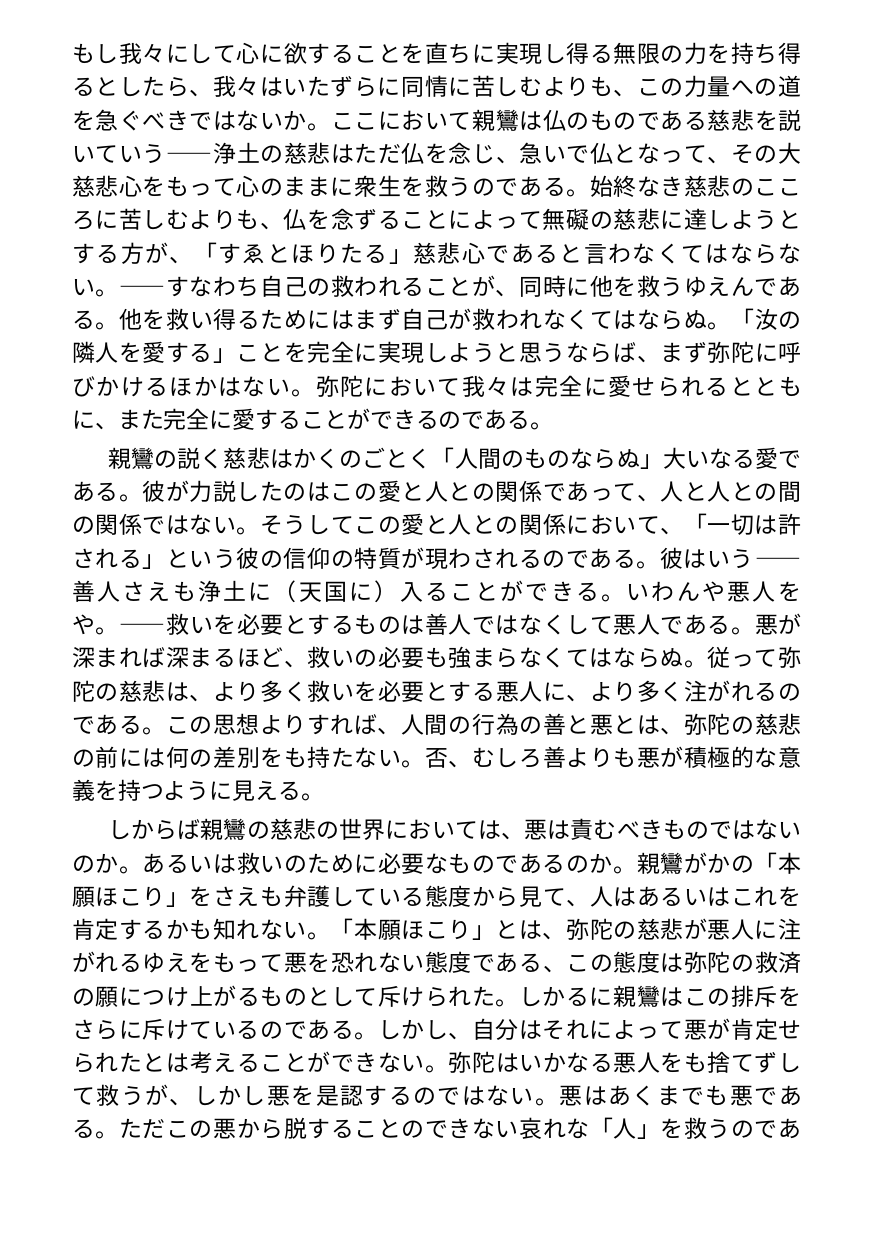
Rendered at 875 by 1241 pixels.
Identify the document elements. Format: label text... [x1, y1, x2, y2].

text 親鸞の説く慈悲はかくのごとく「人間のものならぬ」大いなる愛である。彼が力説したのはこの愛と人との関係であって、人と人との間の関係ではない。そうしてこの愛と人との関係において、「一切は許される」という彼の信仰の特質が現わされるのである。彼はいう――善人さえも浄土に（天国に）入ることができる。いわんや悪人をや。――救いを必要とするものは善人ではなくして悪人である。悪が深まれば深まるほど、救いの必要も強まらなくてはならぬ。従って弥陀の慈悲は、より多く救いを必要とする悪人に、より多く注がれるのである。この思想よりすれば、人間の行為の善と悪とは、弥陀の慈悲の前には何の差別をも持たない。否、むしろ善よりも悪が積極的な意義を持つように見える。 [72, 441, 802, 806]
text しからば親鸞の慈悲の世界においては、悪は責むべきものではないのか。あるいは救いのために必要なものであるのか。親鸞がかの「本願ほこり」をさえも弁護している態度から見て、人はあるいはこれを肯定するかも知れない。「本願ほこり」とは、弥陀の慈悲が悪人に注がれるゆえをもって悪を恐れない態度である、この態度は弥陀の救済の願につけ上がるものとして斥けられた。しかるに親鸞はこの排斥をさらに斥けているのである。しかし、自分はそれによって悪が肯定せられたとは考えることができない。弥陀はいかなる悪人をも捨てずして救うが、しかし悪を是認するのではない。悪はあくまでも悪である。ただこの悪から脱することのできない哀れな「人」を救うのであ [72, 812, 802, 1144]
text もし我々にして心に欲することを直ちに実現し得る無限の力を持ち得るとしたら、我々はいたずらに同情に苦しむよりも、この力量への道を急ぐべきではないか。ここにおいて親鸞は仏のものである慈悲を説いていう――浄土の慈悲はただ仏を念じ、急いで仏となって、その大慈悲心をもって心のままに衆生を救うのである。始終なき慈悲のこころに苦しむよりも、仏を念ずることによって無礙の慈悲に達しようとする方が、「すゑとほりたる」慈悲心であると言わなくてはならない。――すなわち自己の救われることが、同時に他を救うゆえんである。他を救い得るためにはまず自己が救われなくてはならぬ。「汝の隣人を愛する」ことを完全に実現しようと思うならば、まず弥陀に呼びかけるほかはない。弥陀において我々は完全に愛せられるとともに、また完全に愛することができるのである。 [72, 36, 802, 435]
